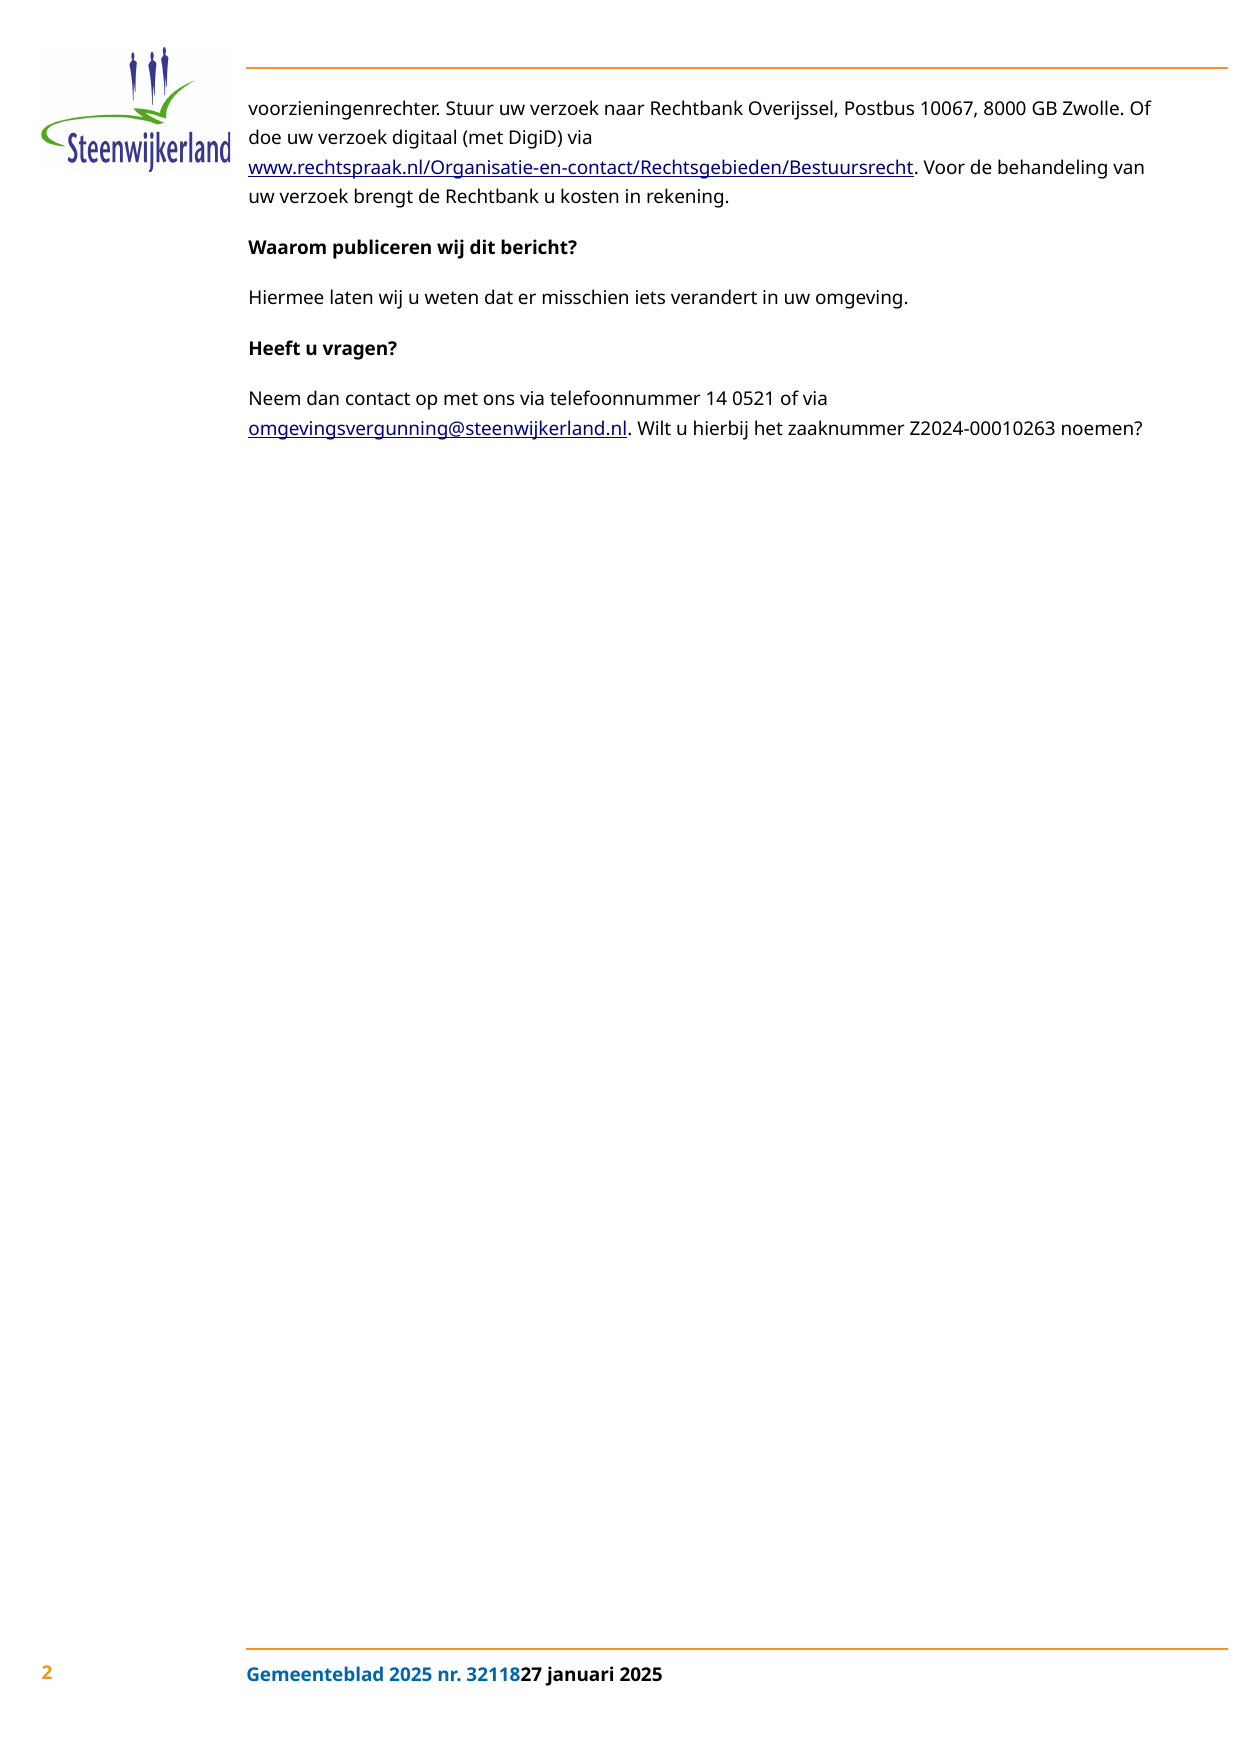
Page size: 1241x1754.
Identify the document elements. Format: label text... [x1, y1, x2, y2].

text Waarom publiceren wij dit bericht? [248, 234, 1152, 260]
text voorzieningenrechter. Stuur uw verzoek naar Rechtbank Overijssel, Postbus 10067, 8000 GB Zwolle. Of doe uw verzoek digitaal (met DigiD) via www.rechtspraak.nl/Organisatie-en-contact/Rechtsgebieden/Bestuursrecht. Voor de behandeling van uw verzoek brengt de Rechtbank u kosten in rekening. [248, 95, 1152, 209]
text Hiermee laten wij u weten dat er misschien iets verandert in uw omgeving. [248, 284, 1152, 310]
picture [41, 47, 231, 172]
text Neem dan contact op met ons via telefoonnummer 14 0521 of via omgevingsvergunning@steenwijkerland.nl. Wilt u hierbij het zaaknummer Z2024-00010263 noemen? [248, 385, 1152, 441]
text Heeft u vragen? [248, 335, 1152, 361]
